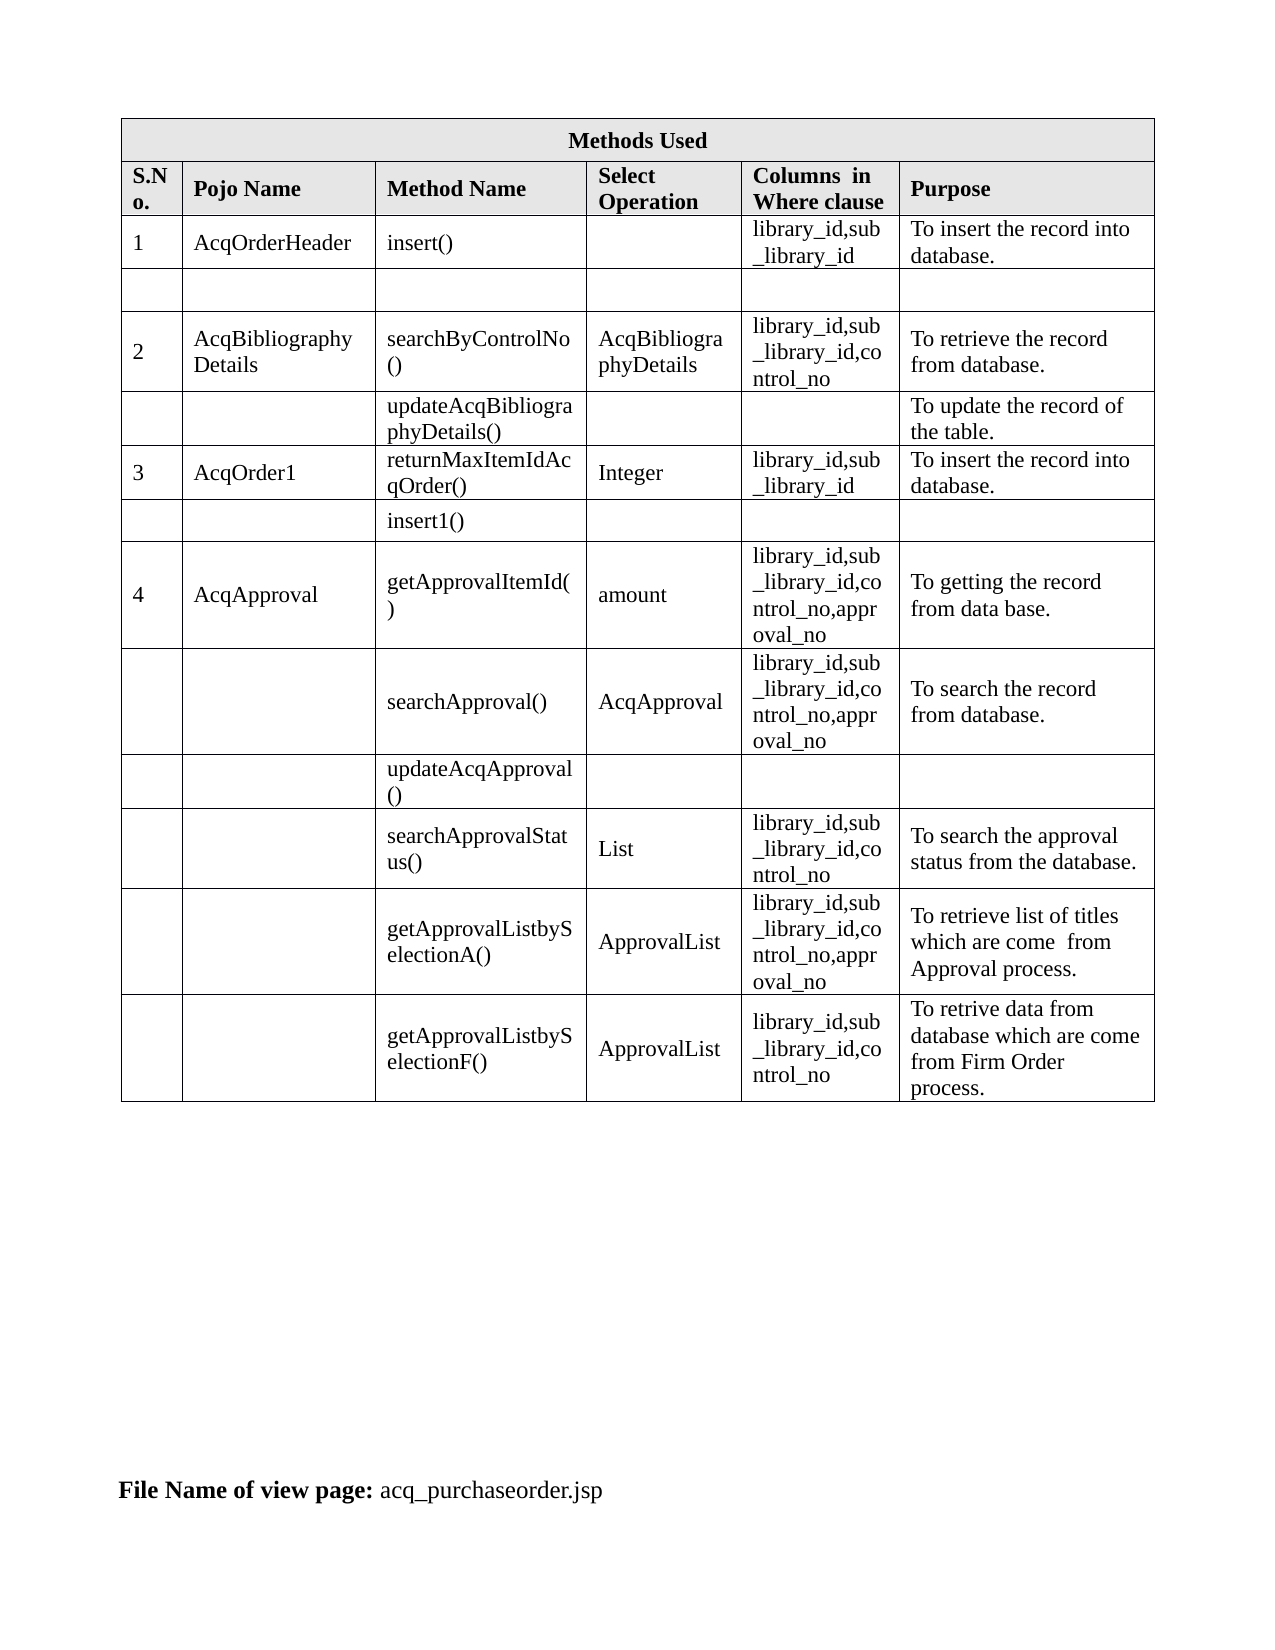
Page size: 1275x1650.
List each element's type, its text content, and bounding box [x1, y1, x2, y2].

table_cell Select Operation [587, 162, 741, 214]
table_cell [122, 269, 182, 311]
table_cell [376, 269, 586, 311]
table_cell [742, 392, 899, 445]
table_cell [183, 500, 375, 541]
table_cell AcqOrder1 [183, 446, 375, 498]
table_cell insert() [376, 216, 586, 268]
table_cell [900, 755, 1154, 808]
table_cell To update the record of the table. [900, 392, 1154, 445]
table_cell 1 [122, 216, 182, 268]
table_cell To insert the record into database. [900, 446, 1154, 498]
table_cell AcqApproval [587, 649, 741, 754]
table_cell [587, 216, 741, 268]
table_cell [122, 649, 182, 754]
table_cell [587, 392, 741, 445]
table_cell ApprovalList [587, 995, 741, 1101]
table_cell [122, 889, 182, 994]
table_cell library_id,sub_library_id,control_no [742, 995, 899, 1101]
table_cell To insert the record into database. [900, 216, 1154, 268]
table_cell returnMaxItemIdAcqOrder() [376, 446, 586, 498]
table_cell [742, 755, 899, 808]
table_cell [742, 269, 899, 311]
table_cell library_id,sub_library_id,control_no [742, 809, 899, 888]
table_cell [183, 649, 375, 754]
table_cell library_id,sub_library_id,control_no,approval_no [742, 889, 899, 994]
table_cell [587, 269, 741, 311]
table_cell [122, 392, 182, 445]
table_cell [122, 995, 182, 1101]
table_cell getApprovalListbySelectionA() [376, 889, 586, 994]
table_cell S.No. [122, 162, 182, 214]
table_cell List [587, 809, 741, 888]
table_cell updateAcqApproval() [376, 755, 586, 808]
table_cell updateAcqBibliographyDetails() [376, 392, 586, 445]
table_cell [183, 269, 375, 311]
table_cell AcqBibliographyDetails [587, 312, 741, 391]
table_cell [742, 500, 899, 541]
table_cell AcqBibliographyDetails [183, 312, 375, 391]
table_cell To retrieve list of titles which are come from Approval process. [900, 889, 1154, 994]
table_cell AcqOrderHeader [183, 216, 375, 268]
table_cell To search the record from database. [900, 649, 1154, 754]
table_cell library_id,sub_library_id,control_no,approval_no [742, 542, 899, 647]
table_cell library_id,sub_library_id,control_no [742, 312, 899, 391]
table_cell [122, 500, 182, 541]
table_cell Columns in Where clause [742, 162, 899, 214]
table_cell 2 [122, 312, 182, 391]
table_cell Method Name [376, 162, 586, 214]
table_cell [587, 755, 741, 808]
table_cell library_id,sub_library_id,control_no,approval_no [742, 649, 899, 754]
table_cell [183, 809, 375, 888]
table_cell [122, 755, 182, 808]
table_cell To retrive data from database which are come from Firm Order process. [900, 995, 1154, 1101]
table_cell [183, 889, 375, 994]
table_cell [183, 755, 375, 808]
table_cell 3 [122, 446, 182, 498]
table_cell insert1() [376, 500, 586, 541]
table_cell [587, 500, 741, 541]
table_cell [183, 995, 375, 1101]
table_cell searchApprovalStatus() [376, 809, 586, 888]
table_cell searchByControlNo() [376, 312, 586, 391]
table_cell To getting the record from data base. [900, 542, 1154, 647]
table_cell To search the approval status from the database. [900, 809, 1154, 888]
table_cell library_id,sub_library_id [742, 446, 899, 498]
table_cell Purpose [900, 162, 1154, 214]
table_cell [900, 269, 1154, 311]
table_cell Integer [587, 446, 741, 498]
table_cell Pojo Name [183, 162, 375, 214]
table_cell [183, 392, 375, 445]
table_cell 4 [122, 542, 182, 647]
table_cell amount [587, 542, 741, 647]
table_cell AcqApproval [183, 542, 375, 647]
table_header Methods Used [122, 119, 1154, 161]
table_cell [900, 500, 1154, 541]
table_cell library_id,sub_library_id [742, 216, 899, 268]
table_cell ApprovalList [587, 889, 741, 994]
table_cell getApprovalListbySelectionF() [376, 995, 586, 1101]
table_cell [122, 809, 182, 888]
table_cell To retrieve the record from database. [900, 312, 1154, 391]
text File Name of view page: acq_purchaseorder.jsp [118, 1476, 1157, 1504]
table_cell searchApproval() [376, 649, 586, 754]
table_cell getApprovalItemId() [376, 542, 586, 647]
